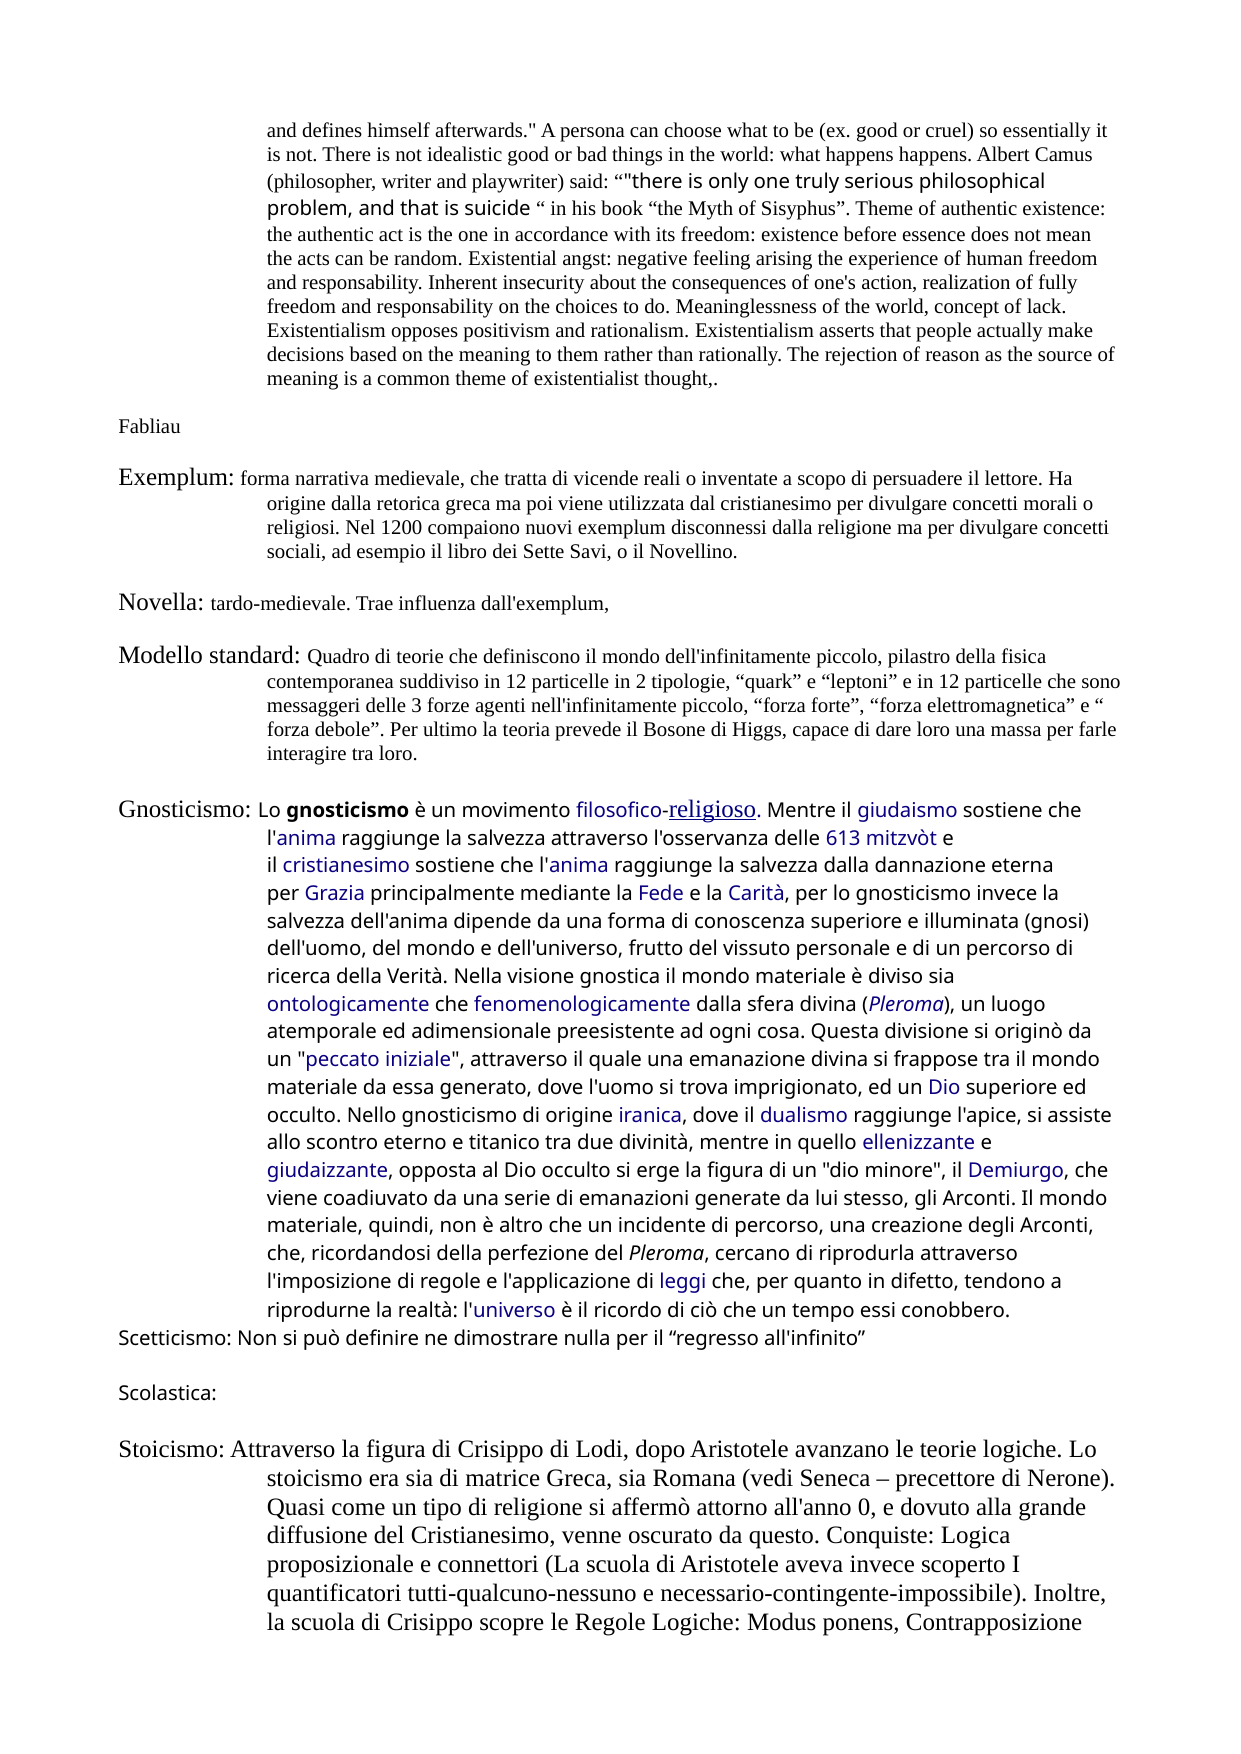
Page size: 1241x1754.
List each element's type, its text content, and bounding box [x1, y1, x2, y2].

text Gnosticismo: Lo gnosticismo è un movimento filosofico-religioso. Mentre il giudaismo sostiene che l'anima raggiunge la salvezza attraverso l'osservanza delle 613 mitzvòt e il cristianesimo sostiene che l'anima raggiunge la salvezza dalla dannazione eterna per Grazia principalmente mediante la Fede e la Carità, per lo gnosticismo invece la salvezza dell'anima dipende da una forma di conoscenza superiore e illuminata (gnosi) dell'uomo, del mondo e dell'universo, frutto del vissuto personale e di un percorso di ricerca della Verità. Nella visione gnostica il mondo materiale è diviso sia ontologicamente che fenomenologicamente dalla sfera divina (Pleroma), un luogo atemporale ed adimensionale preesistente ad ogni cosa. Questa divisione si originò da un "peccato iniziale", attraverso il quale una emanazione divina si frappose tra il mondo materiale da essa generato, dove l'uomo si trova imprigionato, ed un Dio superiore ed occulto. Nello gnosticismo di origine iranica, dove il dualismo raggiunge l'apice, si assiste allo scontro eterno e titanico tra due divinità, mentre in quello ellenizzante e giudaizzante, opposta al Dio occulto si erge la figura di un "dio minore", il Demiurgo, che viene coadiuvato da una serie di emanazioni generate da lui stesso, gli Arconti. Il mondo materiale, quindi, non è altro che un incidente di percorso, una creazione degli Arconti, che, ricordandosi della perfezione del Pleroma, cercano di riprodurla attraverso l'imposizione di regole e l'applicazione di leggi che, per quanto in difetto, tendono a riprodurne la realtà: l'universo è il ricordo di ciò che un tempo essi conobbero. [118, 794, 1122, 1323]
text Stoicismo: Attraverso la figura di Crisippo di Lodi, dopo Aristotele avanzano le teorie logiche. Lo stoicismo era sia di matrice Greca, sia Romana (vedi Seneca – precettore di Nerone). Quasi come un tipo di religione si affermò attorno all'anno 0, e dovuto alla grande diffusione del Cristianesimo, venne oscurato da questo. Conquiste: Logica proposizionale e connettori (La scuola di Aristotele aveva invece scoperto I quantificatori tutti-qualcuno-nessuno e necessario-contingente-impossibile). Inoltre, la scuola di Crisippo scopre le Regole Logiche: Modus ponens, Contrapposizione [118, 1434, 1122, 1636]
text Novella: tardo-medievale. Trae influenza dall'exemplum, [118, 587, 1122, 616]
text Exemplum: forma narrativa medievale, che tratta di vicende reali o inventate a scopo di persuadere il lettore. Ha origine dalla retorica greca ma poi viene utilizzata dal cristianesimo per divulgare concetti morali o religiosi. Nel 1200 compaiono nuovi exemplum disconnessi dalla religione ma per divulgare concetti sociali, ad esempio il libro dei Sette Savi, o il Novellino. [118, 462, 1122, 563]
text and defines himself afterwards." A persona can choose what to be (ex. good or cruel) so essentially it is not. There is not idealistic good or bad things in the world: what happens happens. Albert Camus (philosopher, writer and playwriter) said: “"there is only one truly serious philosophical problem, and that is suicide “ in his book “the Myth of Sisyphus”. Theme of authentic existence: the authentic act is the one in accordance with its freedom: existence before essence does not mean the acts can be random. Existential angst: negative feeling arising the experience of human freedom and responsability. Inherent insecurity about the consequences of one's action, realization of fully freedom and responsability on the choices to do. Meaninglessness of the world, concept of lack. Existentialism opposes positivism and rationalism. Existentialism asserts that people actually make decisions based on the meaning to them rather than rationally. The rejection of reason as the source of meaning is a common theme of existentialist thought,. [118, 118, 1122, 390]
text Scetticismo: Non si può definire ne dimostrare nulla per il “regresso all'infinito” [118, 1323, 1122, 1351]
text Modello standard: Quadro di teorie che definiscono il mondo dell'infinitamente piccolo, pilastro della fisica contemporanea suddiviso in 12 particelle in 2 tipologie, “quark” e “leptoni” e in 12 particelle che sono messaggeri delle 3 forze agenti nell'infinitamente piccolo, “forza forte”, “forza elettromagnetica” e “ forza debole”. Per ultimo la teoria prevede il Bosone di Higgs, capace di dare loro una massa per farle interagire tra loro. [118, 640, 1122, 765]
text Scolastica: [118, 1379, 1122, 1407]
text Fabliau [118, 414, 1122, 438]
